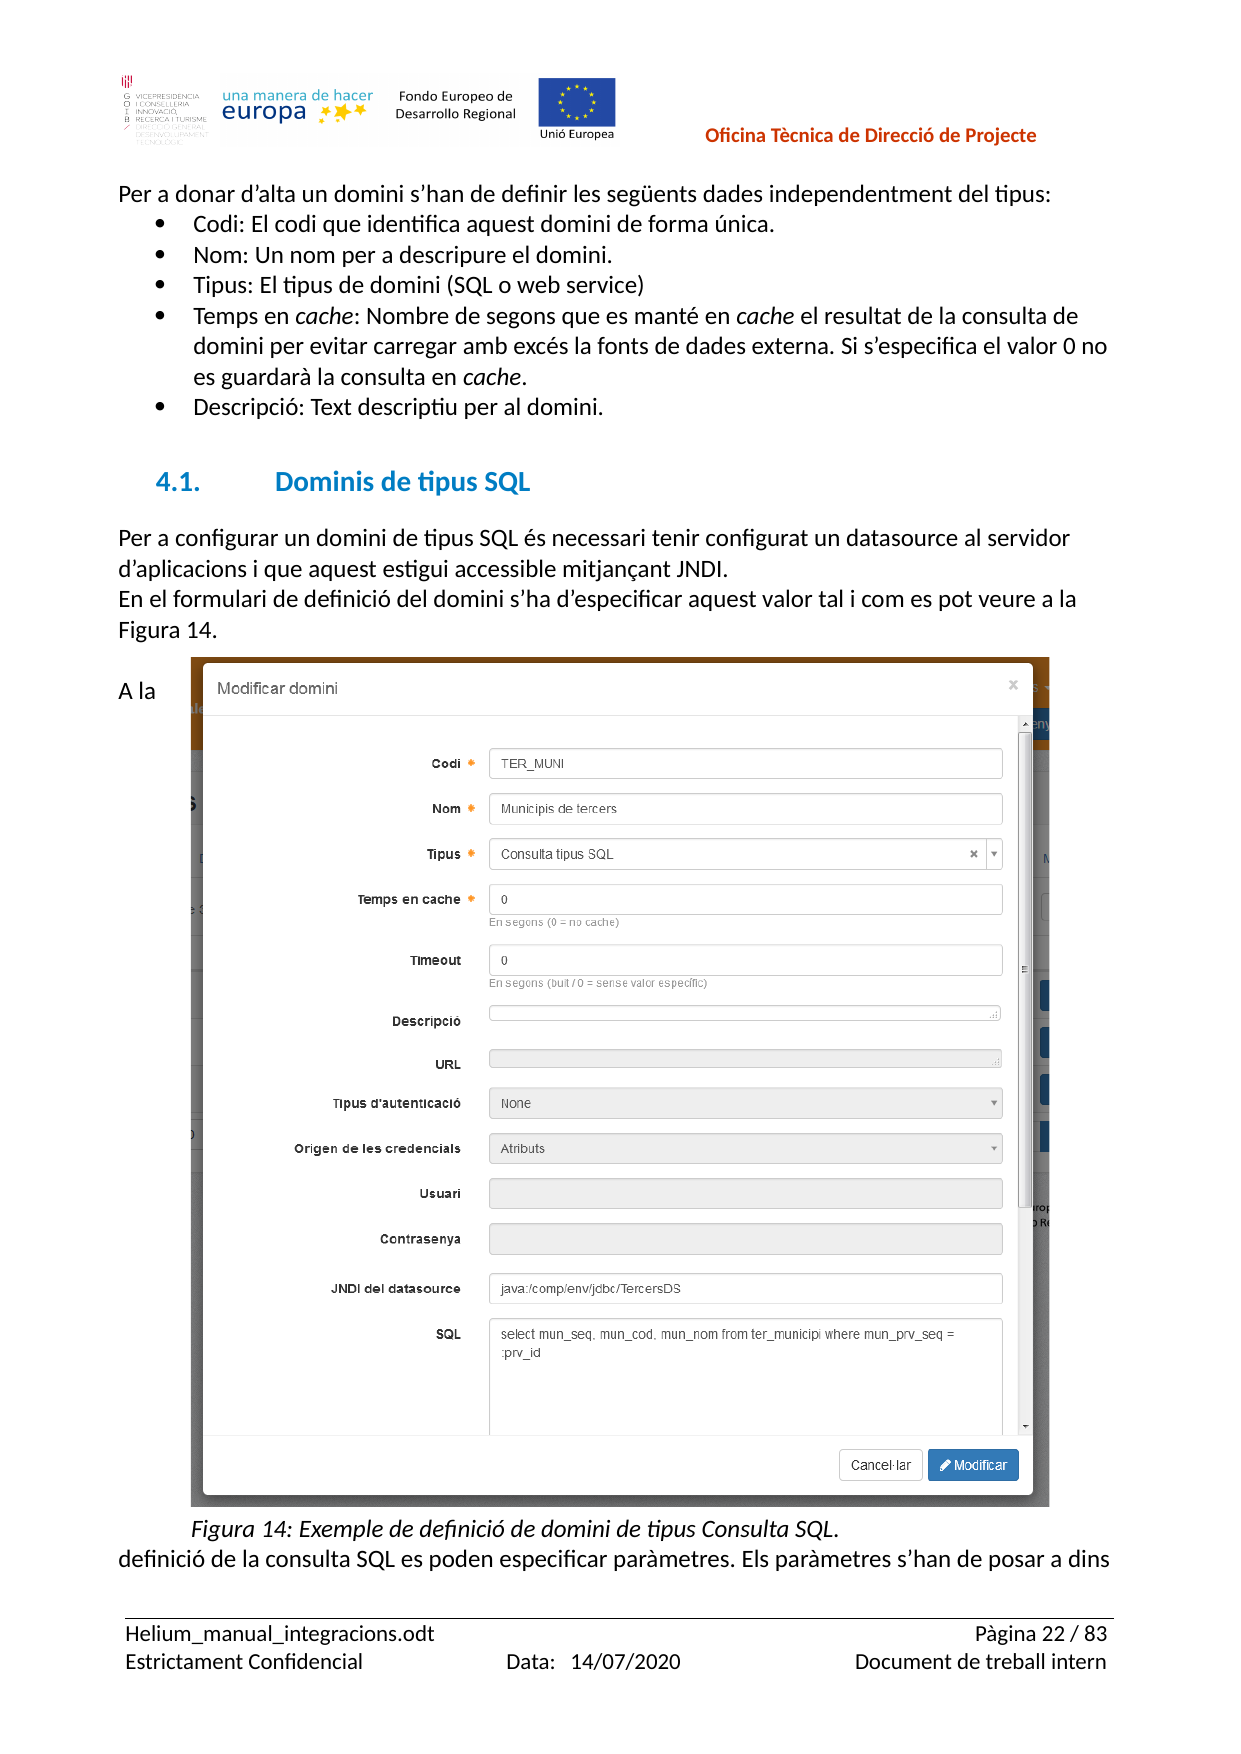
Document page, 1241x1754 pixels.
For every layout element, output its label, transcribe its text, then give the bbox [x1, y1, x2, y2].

text Figura 14: Exemple de definició de domini de tipus Consulta SQL. [191, 1507, 1049, 1543]
picture [219, 73, 621, 147]
text Per a donar d’alta un domini s’han de definir les següents dades independentment del tipus: [118, 178, 1122, 208]
list Temps en cache: Nombre de segons que es manté en cache el resultat de la consulta de domini per evitar carregar amb excés la fonts de dades externa. Si s’especifica el valor 0 no es guardarà la consulta en cache. [156, 300, 1122, 391]
picture [190, 657, 1050, 1507]
text Per a configurar un domini de tipus SQL és necessari tenir configurat un datasource al servidor d’aplicacions i que aquest estigui accessible mitjançant JNDI. [118, 523, 1122, 584]
text En el formulari de definició del domini s’ha d’especificar aquest valor tal i com es pot veure a la Figura 14. [118, 584, 1122, 645]
list Nom: Un nom per a descripure el domini. [156, 239, 1122, 269]
picture [118, 73, 213, 147]
text A la definició de la consulta SQL es poden especificar paràmetres. Els paràmetres s’han de posar a dins [118, 1507, 1122, 1574]
list Descripció: Text descriptiu per al domini. [156, 391, 1122, 422]
list Codi: El codi que identifica aquest domini de forma única. [156, 208, 1122, 239]
subtitle Dominis de tipus SQL [156, 463, 1122, 499]
list Tipus: El tipus de domini (SQL o web service) [156, 269, 1122, 300]
